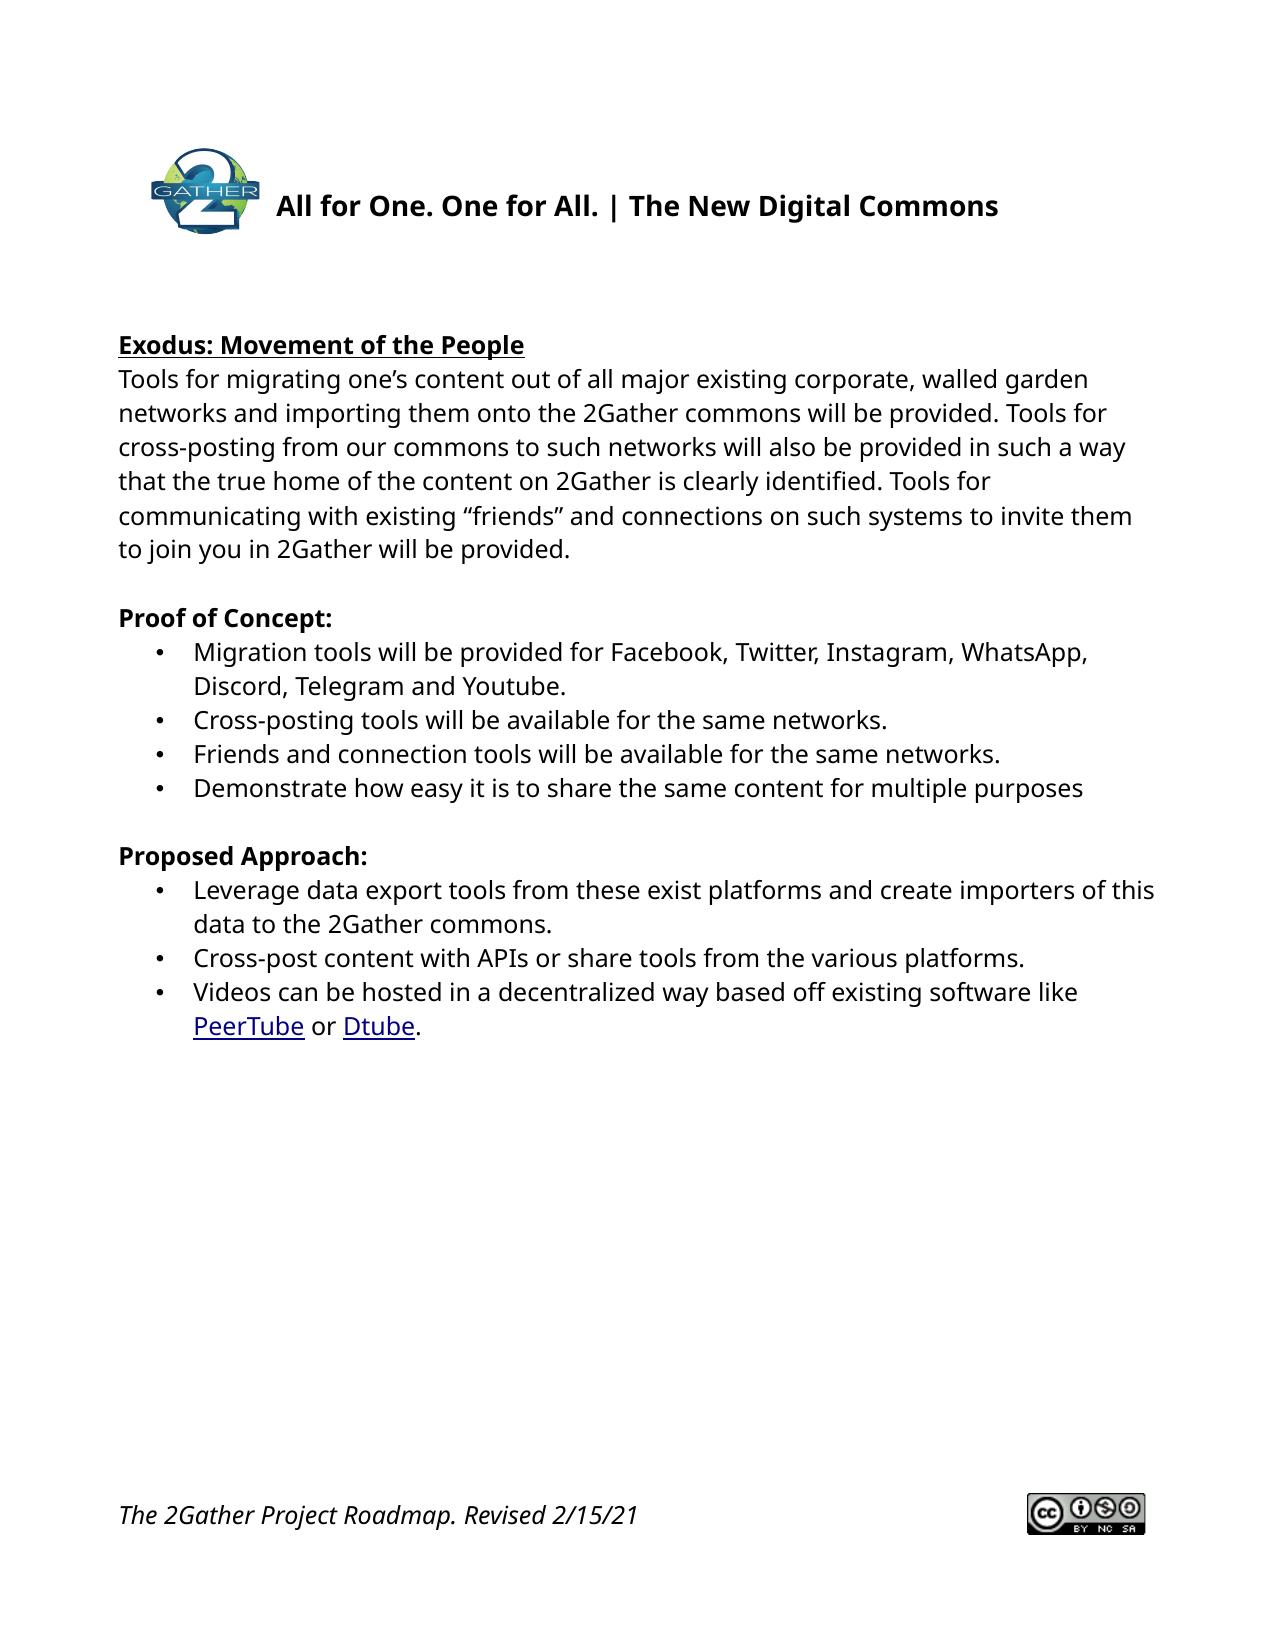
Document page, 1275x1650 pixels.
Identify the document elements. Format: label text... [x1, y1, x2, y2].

list Cross-posting tools will be available for the same networks. [156, 702, 1157, 737]
list Videos can be hosted in a decentralized way based off existing software like PeerTube or Dtube. [156, 975, 1157, 1043]
list Cross-post content with APIs or share tools from the various platforms. [156, 941, 1157, 975]
picture [1027, 1493, 1146, 1535]
text Proposed Approach: [118, 839, 1157, 873]
text Exodus: Movement of the People [118, 328, 1157, 362]
text Proof of Concept: [118, 600, 1157, 634]
text Tools for migrating one’s content out of all major existing corporate, walled garden networks and importing them onto the 2Gather commons will be provided. Tools for cross-posting from our commons to such networks will also be provided in such a way that the true home of the content on 2Gather is clearly identified. Tools for communicating with existing “friends” and connections on such systems to invite them to join you in 2Gather will be provided. [118, 362, 1157, 566]
list Leverage data export tools from these exist platforms and create importers of this data to the 2Gather commons. [156, 873, 1157, 941]
list Demonstrate how easy it is to share the same content for multiple purposes [156, 771, 1157, 805]
list Friends and connection tools will be available for the same networks. [156, 737, 1157, 771]
list Migration tools will be provided for Facebook, Twitter, Instagram, WhatsApp, Discord, Telegram and Youtube. [156, 634, 1157, 702]
picture [124, 119, 285, 263]
